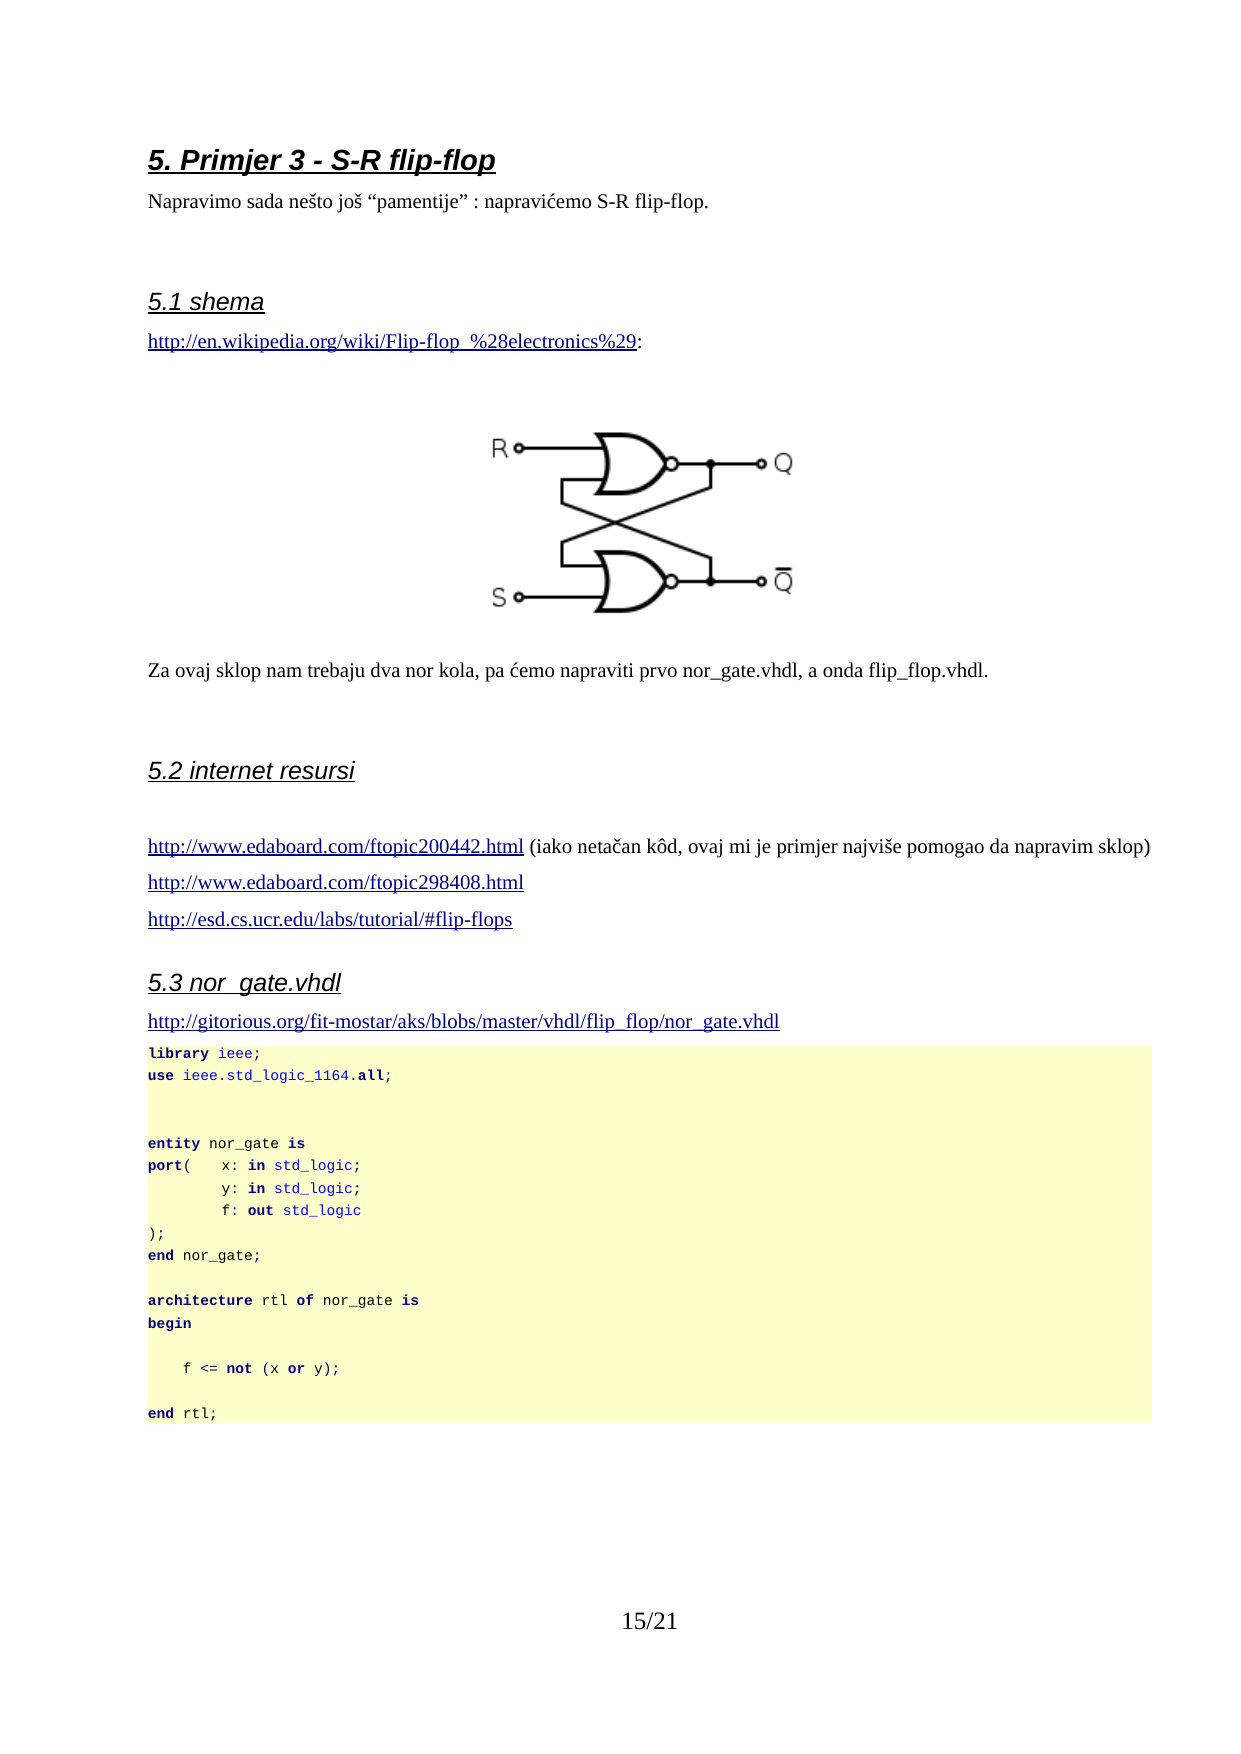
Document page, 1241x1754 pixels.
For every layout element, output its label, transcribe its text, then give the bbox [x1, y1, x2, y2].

text port( x: in std_logic; [148, 1158, 1152, 1175]
text end nor_gate; [148, 1248, 1152, 1265]
text f: out std_logic [148, 1203, 1152, 1220]
text http://gitorious.org/fit-mostar/aks/blobs/master/vhdl/flip_flop/nor_gate.vhdl [148, 1009, 1152, 1033]
text http://www.edaboard.com/ftopic200442.html (iako netačan kôd, ovaj mi je primjer najviše pomogao da napravim sklop) [148, 833, 1152, 858]
text entity nor_gate is [148, 1136, 1152, 1153]
subtitle 5.2 internet resursi [148, 756, 1152, 784]
picture [484, 425, 797, 621]
subtitle 5.1 shema [148, 287, 1152, 316]
text f <= not (x or y); [148, 1361, 1152, 1378]
text Napravimo sada nešto još “pamentije” : napravićemo S-R flip-flop. [148, 189, 1152, 213]
text architecture rtl of nor_gate is [148, 1293, 1152, 1310]
text http://esd.cs.ucr.edu/labs/tutorial/#flip-flops [148, 907, 1152, 931]
text end rtl; [148, 1406, 1152, 1423]
text Za ovaj sklop nam trebaju dva nor kola, pa ćemo napraviti prvo nor_gate.vhdl, a onda flip_flop.vhdl. [148, 658, 1152, 682]
text http://www.edaboard.com/ftopic298408.html [148, 870, 1152, 894]
text library ieee; [148, 1046, 1152, 1063]
subtitle 5.3 nor_gate.vhdl [148, 968, 1152, 997]
text ); [148, 1226, 1152, 1243]
text begin [148, 1316, 1152, 1333]
text use ieee.std_logic_1164.all; [148, 1068, 1152, 1085]
text y: in std_logic; [148, 1181, 1152, 1198]
subtitle 5. Primjer 3 - S-R flip-flop [148, 143, 1152, 177]
text http://en.wikipedia.org/wiki/Flip-flop_%28electronics%29: [148, 328, 1152, 353]
